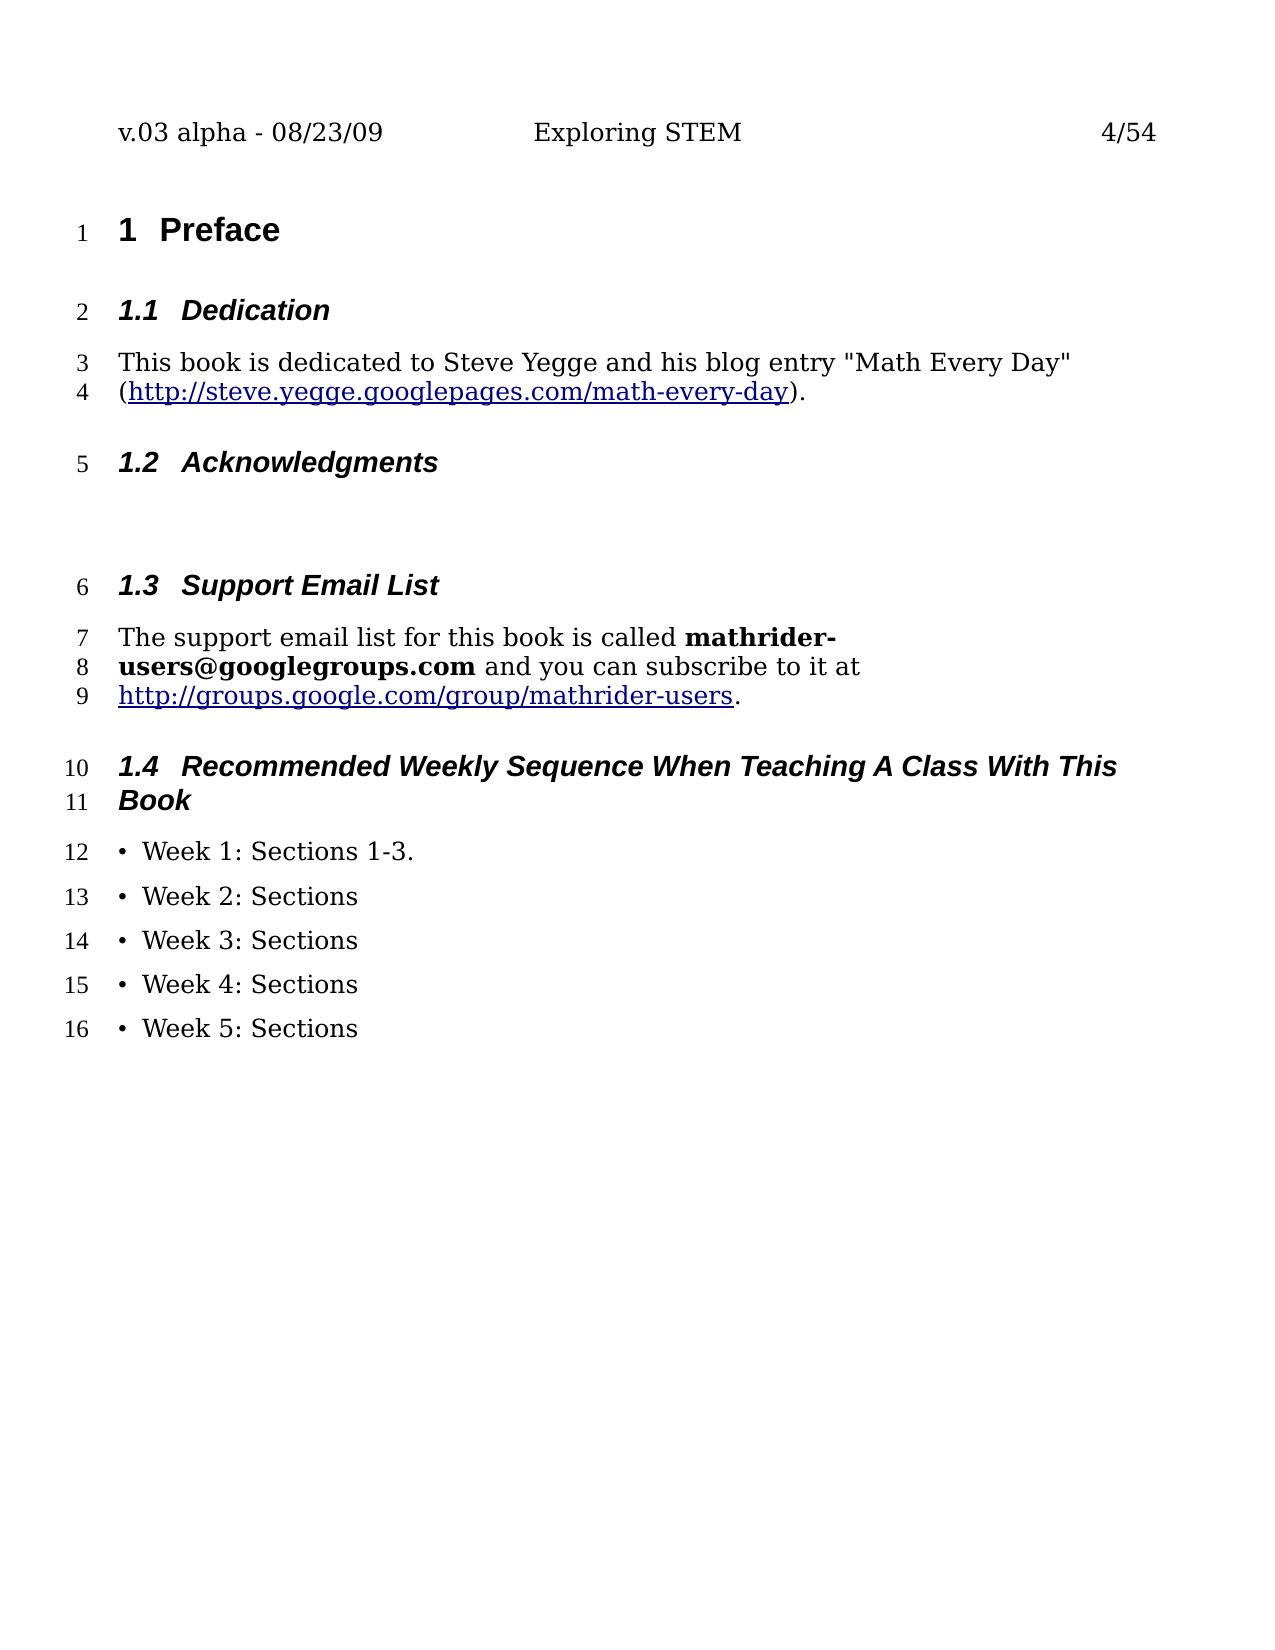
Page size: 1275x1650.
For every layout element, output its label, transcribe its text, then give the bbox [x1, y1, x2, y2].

list Week 3: Sections [118, 926, 1157, 955]
list Week 2: Sections [118, 882, 1157, 911]
list Week 1: Sections 1-3. [118, 837, 1157, 867]
list Week 4: Sections [118, 970, 1157, 999]
list Week 5: Sections [118, 1014, 1157, 1043]
subtitle Dedication [118, 293, 1157, 327]
subtitle Preface [118, 210, 1157, 248]
text This book is dedicated to Steve Yegge and his blog entry "Math Every Day" (http://steve.yegge.googlepages.com/math-every-day). [118, 348, 1157, 406]
subtitle Recommended Weekly Sequence When Teaching A Class With This Book [118, 749, 1157, 817]
text The support email list for this book is called mathrider-users@googlegroups.com and you can subscribe to it at http://groups.google.com/group/mathrider-users. [118, 622, 1157, 710]
subtitle Support Email List [118, 568, 1157, 602]
subtitle Acknowledgments [118, 445, 1157, 479]
